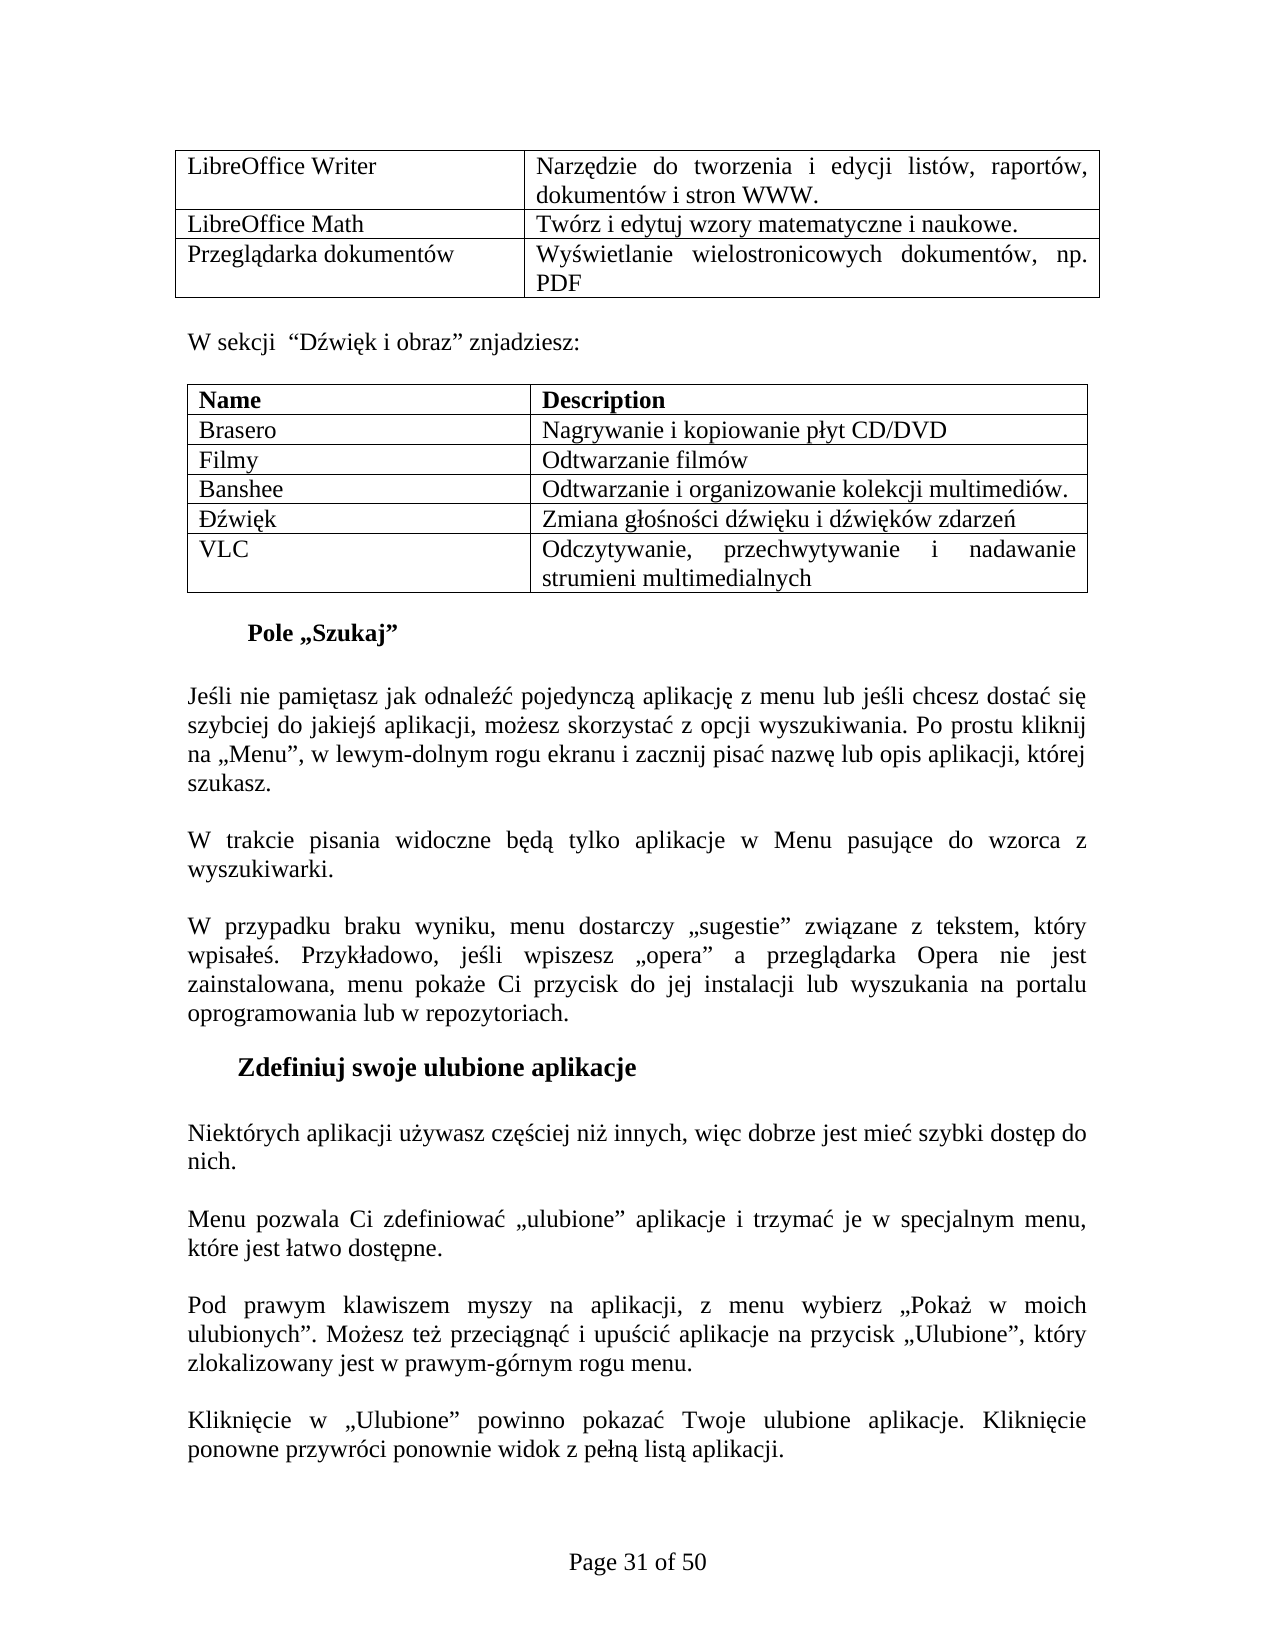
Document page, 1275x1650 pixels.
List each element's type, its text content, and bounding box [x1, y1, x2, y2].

subtitle Zdefiniuj swoje ulubione aplikacje [187, 1051, 1087, 1083]
text Niektórych aplikacji używasz częściej niż innych, więc dobrze jest mieć szybki dostęp do nich. [187, 1118, 1087, 1175]
table_cell Odczytywanie, przechwytywanie i nadawanie strumieni multimedialnych [531, 534, 1087, 592]
table_cell Przeglądarka dokumentów [176, 239, 524, 297]
table_cell Odtwarzanie i organizowanie kolekcji multimediów. [531, 475, 1087, 503]
text Pod prawym klawiszem myszy na aplikacji, z menu wybierz „Pokaż w moich ulubionych”. Możesz też przeciągnąć i upuścić aplikacje na przycisk „Ulubione”, który zlokalizowany jest w prawym-górnym rogu menu. [187, 1290, 1087, 1376]
table_cell LibreOffice Math [176, 210, 524, 238]
table_cell Twórz i edytuj wzory matematyczne i naukowe. [525, 210, 1099, 238]
table_cell Zmiana głośności dźwięku i dźwięków zdarzeń [531, 504, 1087, 533]
text W trakcie pisania widoczne będą tylko aplikacje w Menu pasujące do wzorca z wyszukiwarki. [187, 825, 1087, 883]
table_header Name [188, 385, 530, 414]
table_cell Odtwarzanie filmów [531, 445, 1087, 473]
table_cell Nagrywanie i kopiowanie płyt CD/DVD [531, 415, 1087, 444]
text W przypadku braku wyniku, menu dostarczy „sugestie” związane z tekstem, który wpisałeś. Przykładowo, jeśli wpiszesz „opera” a przeglądarka Opera nie jest zainstalowana, menu pokaże Ci przycisk do jej instalacji lub wyszukania na portalu oprogramowania lub w repozytoriach. [187, 911, 1087, 1026]
text Menu pozwala Ci zdefiniować „ulubione” aplikacje i trzymać je w specjalnym menu, które jest łatwo dostępne. [187, 1204, 1087, 1261]
table_cell Narzędzie do tworzenia i edycji listów, raportów, dokumentów i stron WWW. [525, 151, 1099, 208]
text W sekcji “Dźwięk i obraz” znjadziesz: [187, 327, 1087, 355]
text Jeśli nie pamiętasz jak odnaleźć pojedynczą aplikację z menu lub jeśli chcesz dostać się szybciej do jakiejś aplikacji, możesz skorzystać z opcji wyszukiwania. Po prostu kliknij na „Menu”, w lewym-dolnym rogu ekranu i zacznij pisać nazwę lub opis aplikacji, której szukasz. [187, 681, 1087, 796]
table_cell Ðźwięk [188, 504, 530, 533]
table_cell VLC [188, 534, 530, 592]
table_cell Brasero [188, 415, 530, 444]
table_header Description [531, 385, 1087, 414]
table_cell Banshee [188, 475, 530, 503]
table_cell Wyświetlanie wielostronicowych dokumentów, np. PDF [525, 239, 1099, 297]
table_cell Filmy [188, 445, 530, 473]
table_cell LibreOffice Writer [176, 151, 524, 208]
